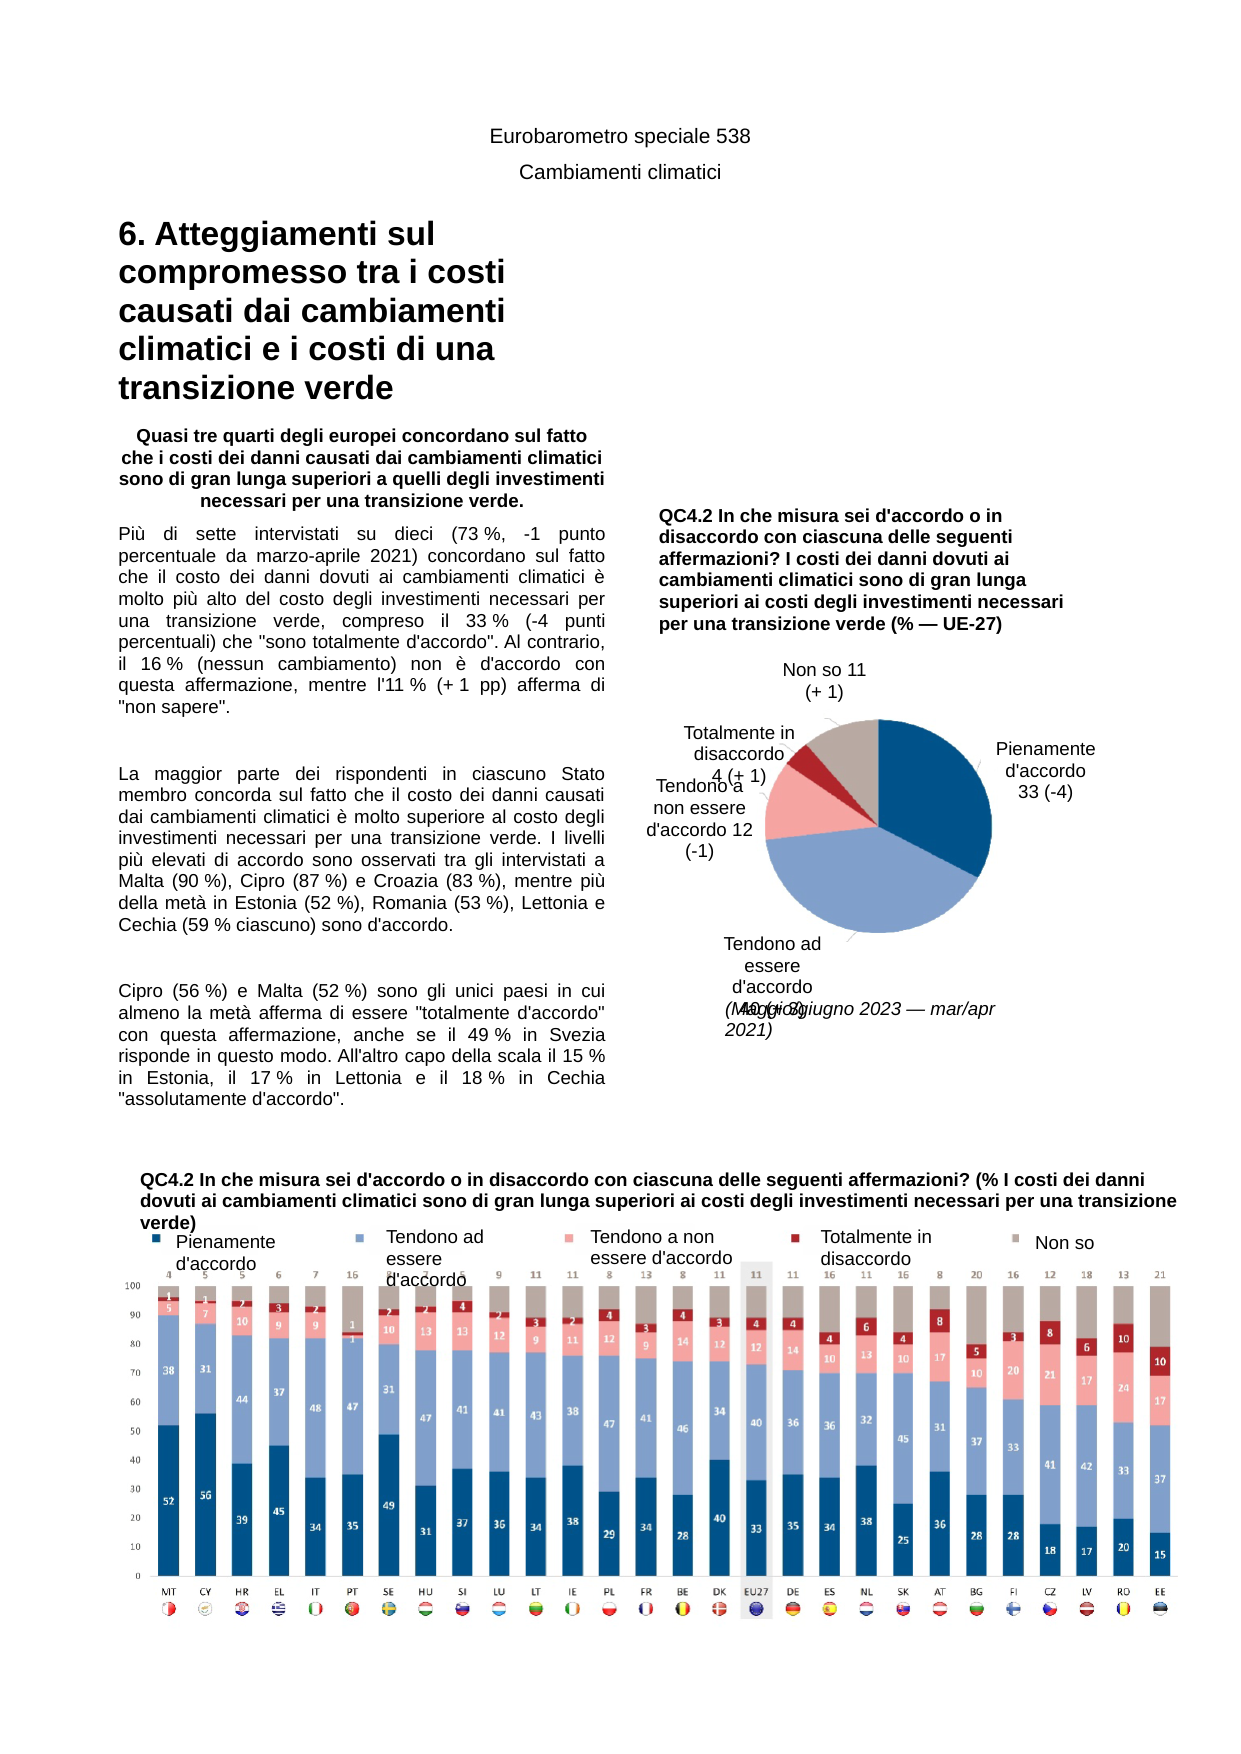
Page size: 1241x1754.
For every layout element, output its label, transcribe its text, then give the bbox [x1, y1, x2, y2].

picture [753, 709, 998, 942]
text La maggior parte dei rispondenti in ciascuno Stato membro concorda sul fatto che il costo dei danni causati dai cambiamenti climatici è molto superiore al costo degli investimenti necessari per una transizione verde. I livelli più elevati di accordo sono osservati tra gli intervistati a Malta (90 %), Cipro (87 %) e Croazia (83 %), mentre più della metà in Estonia (52 %), Romania (53 %), Lettonia e Cechia (59 % ciascuno) sono d'accordo. [118, 762, 605, 935]
picture [138, 1214, 1019, 1255]
text Quasi tre quarti degli europei concordano sul fatto che i costi dei danni causati dai cambiamenti climatici sono di gran lunga superiori a quelli degli investimenti necessari per una transizione verde. [118, 425, 605, 511]
text Più di sette intervistati su dieci (73 %, -1 punto percentuale da marzo-aprile 2021) concordano sul fatto che il costo dei danni dovuti ai cambiamenti climatici è molto più alto del costo degli investimenti necessari per una transizione verde, compreso il 33 % (-4 punti percentuali) che "sono totalmente d'accordo". Al contrario, il 16 % (nessun cambiamento) non è d'accordo con questa affermazione, mentre l'11 % (+ 1 pp) afferma di "non sapere". [118, 523, 605, 717]
text Cipro (56 %) e Malta (52 %) sono gli unici paesi in cui almeno la metà afferma di essere "totalmente d'accordo" con questa affermazione, anche se il 49 % in Svezia risponde in questo modo. All'altro capo della scala il 15 % in Estonia, il 17 % in Lettonia e il 18 % in Cechia "assolutamente d'accordo". [118, 980, 605, 1110]
picture [118, 1257, 1178, 1638]
subtitle 6. Atteggiamenti sul compromesso tra i costi causati dai cambiamenti climatici e i costi di una transizione verde [118, 213, 605, 407]
